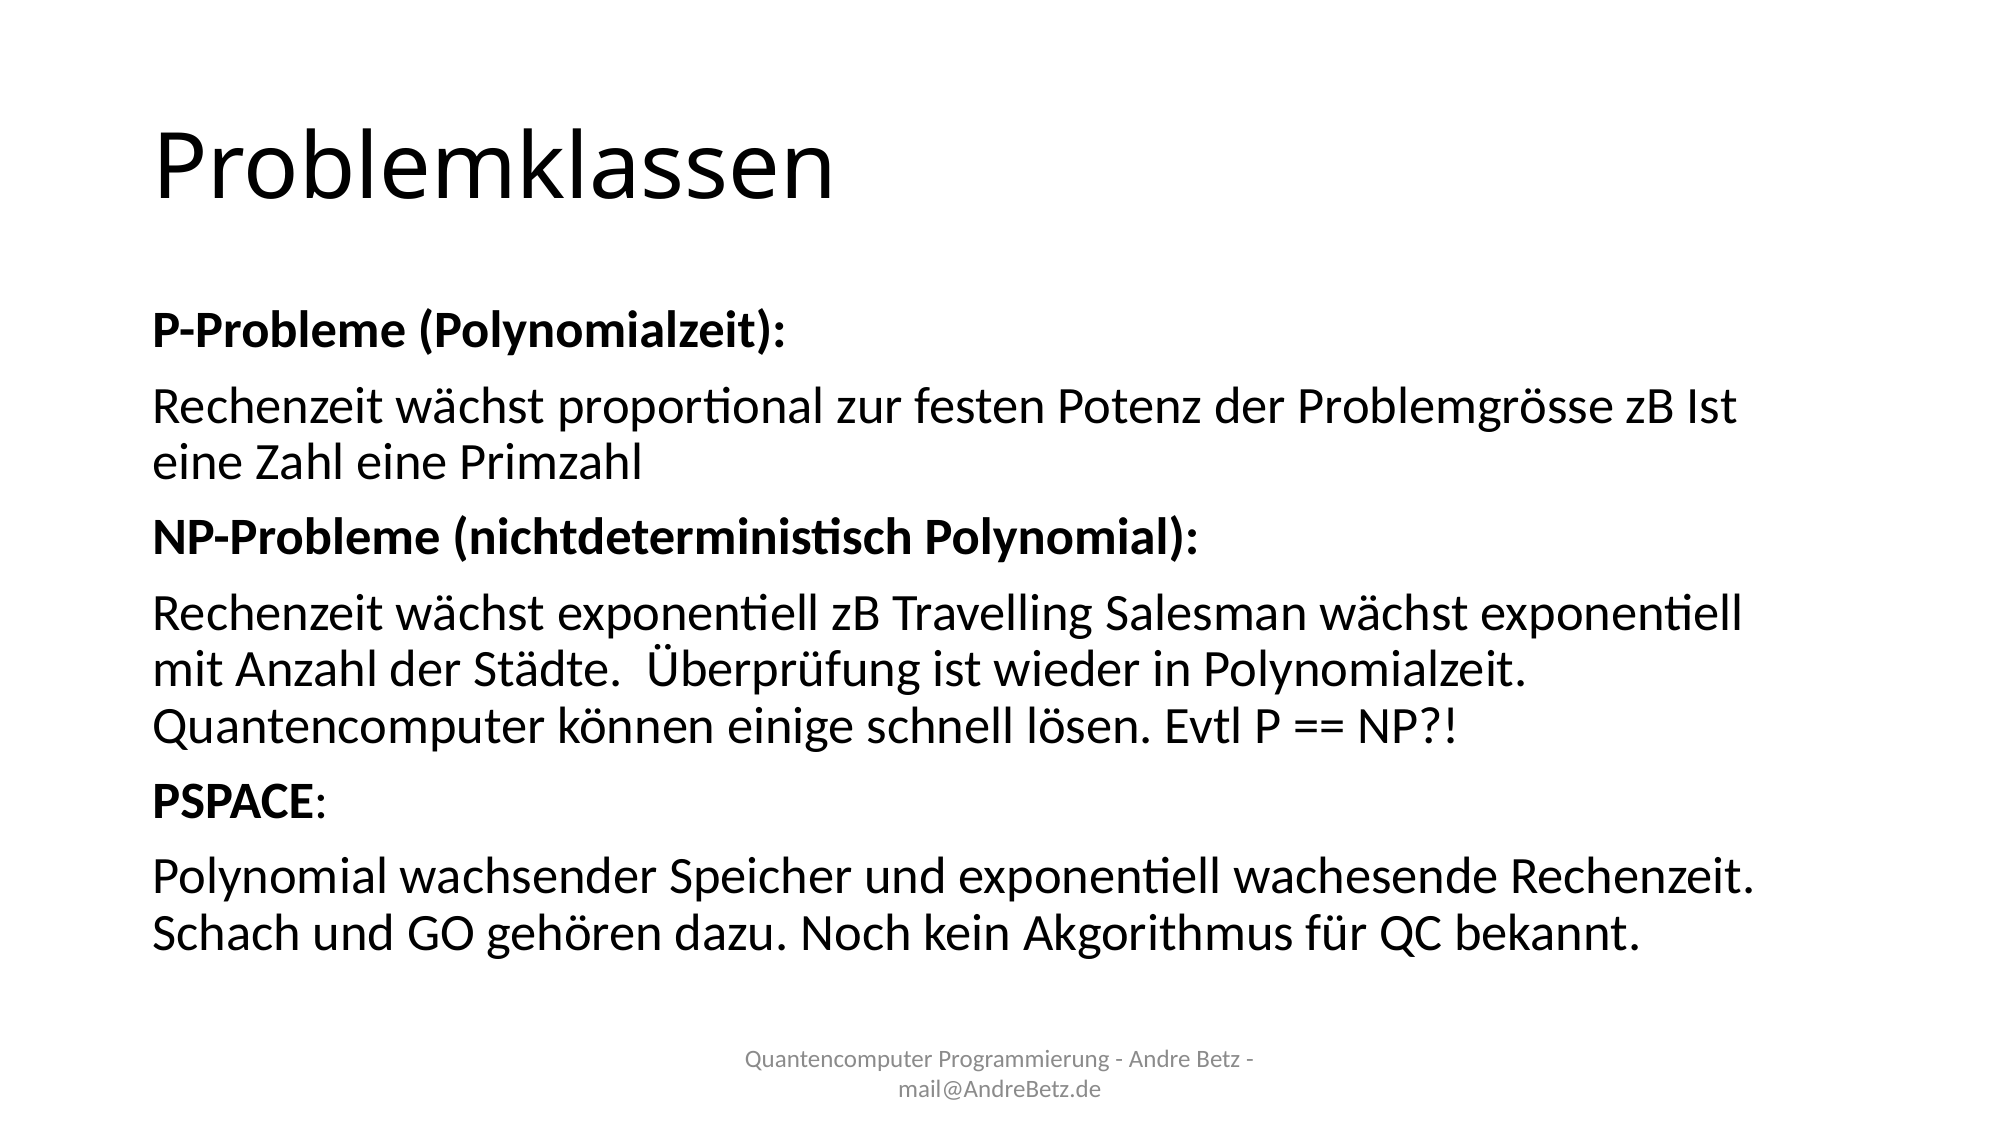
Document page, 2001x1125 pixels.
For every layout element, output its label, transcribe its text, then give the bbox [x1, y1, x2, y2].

text_box Quantencomputer Programmierung - Andre Betz - mail@AndreBetz.de [662, 1042, 1338, 1103]
title Problemklassen [137, 60, 1863, 278]
list P-Probleme (Polynomialzeit): Rechenzeit wächst proportional zur festen Potenz der Problemgrösse zB Ist eine Zahl eine Primzahl NP-Probleme (nichtdeterministisch Polynomial): Rechenzeit wächst exponentiell zB Travelling Salesman wächst exponentiell mit Anzahl der Städte. Überprüfung ist wieder in Polynomialzeit. Quantencomputer können einige schnell lösen. Evtl P == NP?! PSPACE: Polynomial wachsender Speicher und exponentiell wachesende Rechenzeit. Schach und GO gehören dazu. Noch kein Akgorithmus für QC bekannt. [137, 295, 1796, 982]
